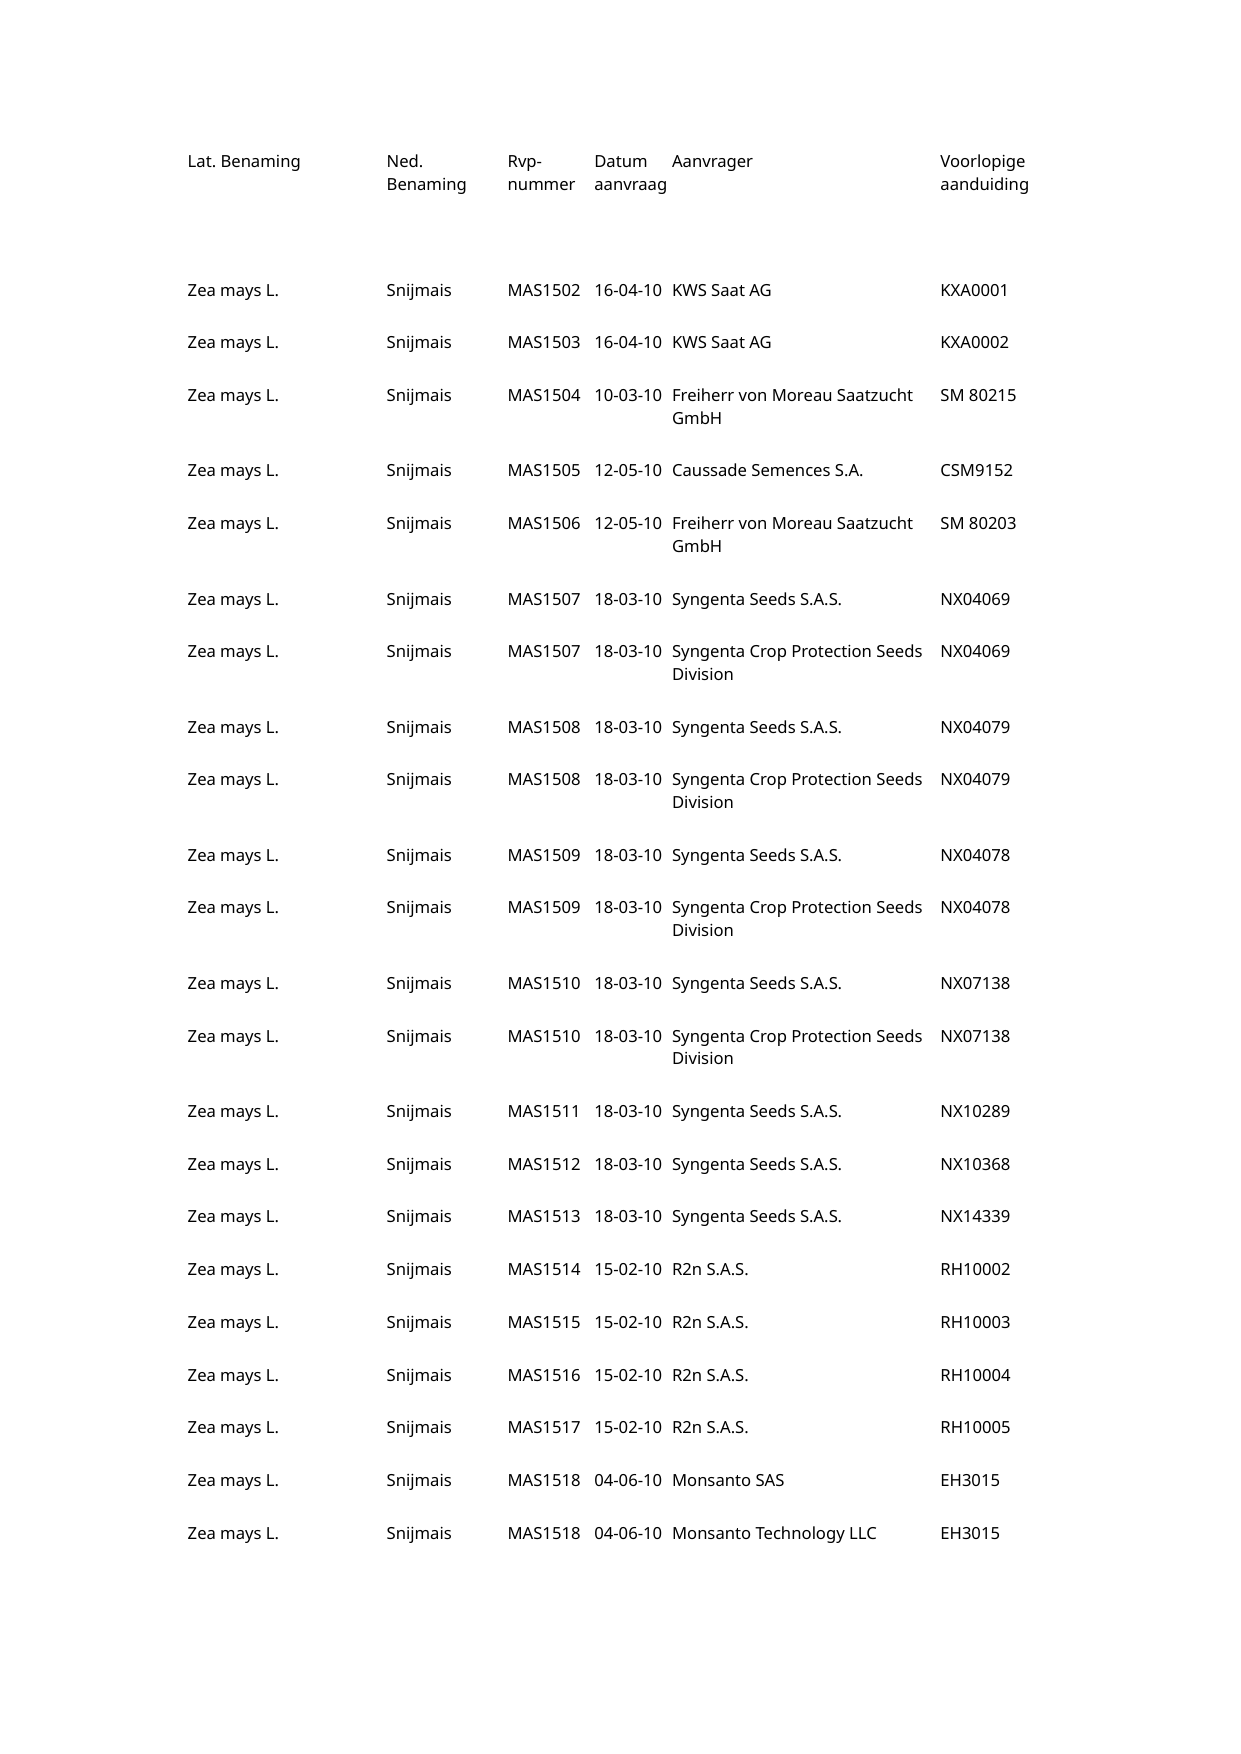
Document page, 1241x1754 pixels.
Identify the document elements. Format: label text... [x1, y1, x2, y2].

table_cell Zea mays L. [188, 843, 386, 896]
table_cell KWS Saat AG [672, 278, 940, 331]
table_cell 04-06-10 [594, 1521, 672, 1544]
table_header Voorlopige aanduiding [940, 150, 1053, 225]
table_cell Zea mays L. [188, 587, 386, 640]
table_cell KWS Saat AG [672, 331, 940, 383]
table_cell [594, 225, 672, 278]
table_cell Snijmais [386, 640, 507, 715]
table_cell MAS1504 [508, 384, 594, 459]
table_cell Caussade Semences S.A. [672, 459, 940, 512]
table_cell 18-03-10 [594, 971, 672, 1024]
table_cell 18-03-10 [594, 843, 672, 896]
table_cell 18-03-10 [594, 640, 672, 715]
table_cell Zea mays L. [188, 1024, 386, 1099]
table_cell MAS1514 [508, 1258, 594, 1310]
table_cell KXA0002 [940, 331, 1053, 383]
table_cell Syngenta Seeds S.A.S. [672, 715, 940, 768]
table_cell [508, 225, 594, 278]
table_cell 16-04-10 [594, 278, 672, 331]
table_header Ned. Benaming [386, 150, 507, 225]
table_cell Zea mays L. [188, 1152, 386, 1205]
table_cell MAS1511 [508, 1100, 594, 1152]
table_cell Syngenta Seeds S.A.S. [672, 587, 940, 640]
table_cell Syngenta Crop Protection Seeds Division [672, 896, 940, 971]
table_cell Syngenta Seeds S.A.S. [672, 1152, 940, 1205]
table_cell SM 80203 [940, 512, 1053, 587]
table_cell R2n S.A.S. [672, 1310, 940, 1363]
table_cell 15-02-10 [594, 1258, 672, 1310]
table_header Lat. Benaming [188, 150, 386, 225]
table_cell Syngenta Crop Protection Seeds Division [672, 768, 940, 843]
table_cell Snijmais [386, 768, 507, 843]
table_cell 18-03-10 [594, 1152, 672, 1205]
table_cell 18-03-10 [594, 768, 672, 843]
table_cell Syngenta Seeds S.A.S. [672, 1100, 940, 1152]
table_cell 18-03-10 [594, 1100, 672, 1152]
table_cell [386, 225, 507, 278]
table_cell KXA0001 [940, 278, 1053, 331]
table_cell Snijmais [386, 1416, 507, 1468]
table_cell Zea mays L. [188, 1258, 386, 1310]
table_cell MAS1518 [508, 1469, 594, 1521]
table_cell Zea mays L. [188, 331, 386, 383]
table_cell Zea mays L. [188, 1521, 386, 1544]
table_header Aanvrager [672, 150, 940, 225]
table_cell 16-04-10 [594, 331, 672, 383]
table_cell RH10005 [940, 1416, 1053, 1468]
table_cell MAS1510 [508, 971, 594, 1024]
table_cell 15-02-10 [594, 1363, 672, 1416]
table_cell Syngenta Crop Protection Seeds Division [672, 1024, 940, 1099]
table_cell Zea mays L. [188, 459, 386, 512]
table_cell NX07138 [940, 971, 1053, 1024]
table_cell MAS1507 [508, 587, 594, 640]
table_cell Snijmais [386, 896, 507, 971]
table_cell 18-03-10 [594, 587, 672, 640]
table_cell Zea mays L. [188, 971, 386, 1024]
table_cell Snijmais [386, 1205, 507, 1258]
table_cell Snijmais [386, 459, 507, 512]
table_cell Snijmais [386, 384, 507, 459]
table_cell NX14339 [940, 1205, 1053, 1258]
table_cell MAS1509 [508, 843, 594, 896]
table_cell MAS1510 [508, 1024, 594, 1099]
table_cell Snijmais [386, 1521, 507, 1544]
table_cell NX04079 [940, 715, 1053, 768]
table_cell NX04069 [940, 587, 1053, 640]
table_cell Zea mays L. [188, 1416, 386, 1468]
table_cell Snijmais [386, 1258, 507, 1310]
table_cell Snijmais [386, 1363, 507, 1416]
table_cell 18-03-10 [594, 1205, 672, 1258]
table_cell NX04078 [940, 843, 1053, 896]
table_cell NX04069 [940, 640, 1053, 715]
table_cell Zea mays L. [188, 896, 386, 971]
table_cell Snijmais [386, 331, 507, 383]
table_cell Snijmais [386, 512, 507, 587]
table_cell Snijmais [386, 715, 507, 768]
table_cell Syngenta Seeds S.A.S. [672, 1205, 940, 1258]
table_cell 18-03-10 [594, 715, 672, 768]
table_cell NX07138 [940, 1024, 1053, 1099]
table_cell CSM9152 [940, 459, 1053, 512]
table_cell 12-05-10 [594, 512, 672, 587]
table_cell MAS1509 [508, 896, 594, 971]
table_cell 18-03-10 [594, 1024, 672, 1099]
table_cell MAS1507 [508, 640, 594, 715]
table_cell Snijmais [386, 1024, 507, 1099]
table_cell Snijmais [386, 843, 507, 896]
table_cell Zea mays L. [188, 278, 386, 331]
table_cell Snijmais [386, 1469, 507, 1521]
table_cell MAS1506 [508, 512, 594, 587]
table_cell Snijmais [386, 587, 507, 640]
table_cell EH3015 [940, 1469, 1053, 1521]
table_cell 15-02-10 [594, 1310, 672, 1363]
table_cell MAS1513 [508, 1205, 594, 1258]
table_cell Zea mays L. [188, 1469, 386, 1521]
table_cell Snijmais [386, 278, 507, 331]
table_cell Zea mays L. [188, 715, 386, 768]
table_cell R2n S.A.S. [672, 1416, 940, 1468]
table_cell Freiherr von Moreau Saatzucht GmbH [672, 384, 940, 459]
table_cell Zea mays L. [188, 512, 386, 587]
table_cell Zea mays L. [188, 1100, 386, 1152]
table_cell NX04078 [940, 896, 1053, 971]
table_cell Zea mays L. [188, 1205, 386, 1258]
table_cell Snijmais [386, 971, 507, 1024]
table_cell Monsanto Technology LLC [672, 1521, 940, 1544]
table_cell 04-06-10 [594, 1469, 672, 1521]
table_cell MAS1517 [508, 1416, 594, 1468]
table_cell EH3015 [940, 1521, 1053, 1544]
table_cell Syngenta Crop Protection Seeds Division [672, 640, 940, 715]
table_cell MAS1502 [508, 278, 594, 331]
table_cell Snijmais [386, 1100, 507, 1152]
table_cell MAS1512 [508, 1152, 594, 1205]
table_cell RH10002 [940, 1258, 1053, 1310]
table_cell [672, 225, 940, 278]
table_cell MAS1518 [508, 1521, 594, 1544]
table_header Datum aanvraag [594, 150, 672, 225]
table_cell Zea mays L. [188, 384, 386, 459]
table_cell R2n S.A.S. [672, 1258, 940, 1310]
table_cell Snijmais [386, 1310, 507, 1363]
table_cell 18-03-10 [594, 896, 672, 971]
table_cell Syngenta Seeds S.A.S. [672, 971, 940, 1024]
table_cell [940, 225, 1053, 278]
table_cell Zea mays L. [188, 1363, 386, 1416]
table_cell NX10289 [940, 1100, 1053, 1152]
table_cell 15-02-10 [594, 1416, 672, 1468]
table_cell R2n S.A.S. [672, 1363, 940, 1416]
table_cell Monsanto SAS [672, 1469, 940, 1521]
table_cell SM 80215 [940, 384, 1053, 459]
table_cell NX10368 [940, 1152, 1053, 1205]
table_cell Zea mays L. [188, 1310, 386, 1363]
table_cell Freiherr von Moreau Saatzucht GmbH [672, 512, 940, 587]
table_cell 12-05-10 [594, 459, 672, 512]
table_cell MAS1515 [508, 1310, 594, 1363]
table_header Rvp-nummer [508, 150, 594, 225]
table_cell [188, 225, 386, 278]
table_cell 10-03-10 [594, 384, 672, 459]
table_cell MAS1508 [508, 715, 594, 768]
table_cell Zea mays L. [188, 640, 386, 715]
table_cell RH10003 [940, 1310, 1053, 1363]
table_cell Snijmais [386, 1152, 507, 1205]
table_cell Zea mays L. [188, 768, 386, 843]
table_cell Syngenta Seeds S.A.S. [672, 843, 940, 896]
table_cell MAS1508 [508, 768, 594, 843]
table_cell NX04079 [940, 768, 1053, 843]
table_cell RH10004 [940, 1363, 1053, 1416]
table_cell MAS1505 [508, 459, 594, 512]
table_cell MAS1503 [508, 331, 594, 383]
table_cell MAS1516 [508, 1363, 594, 1416]
